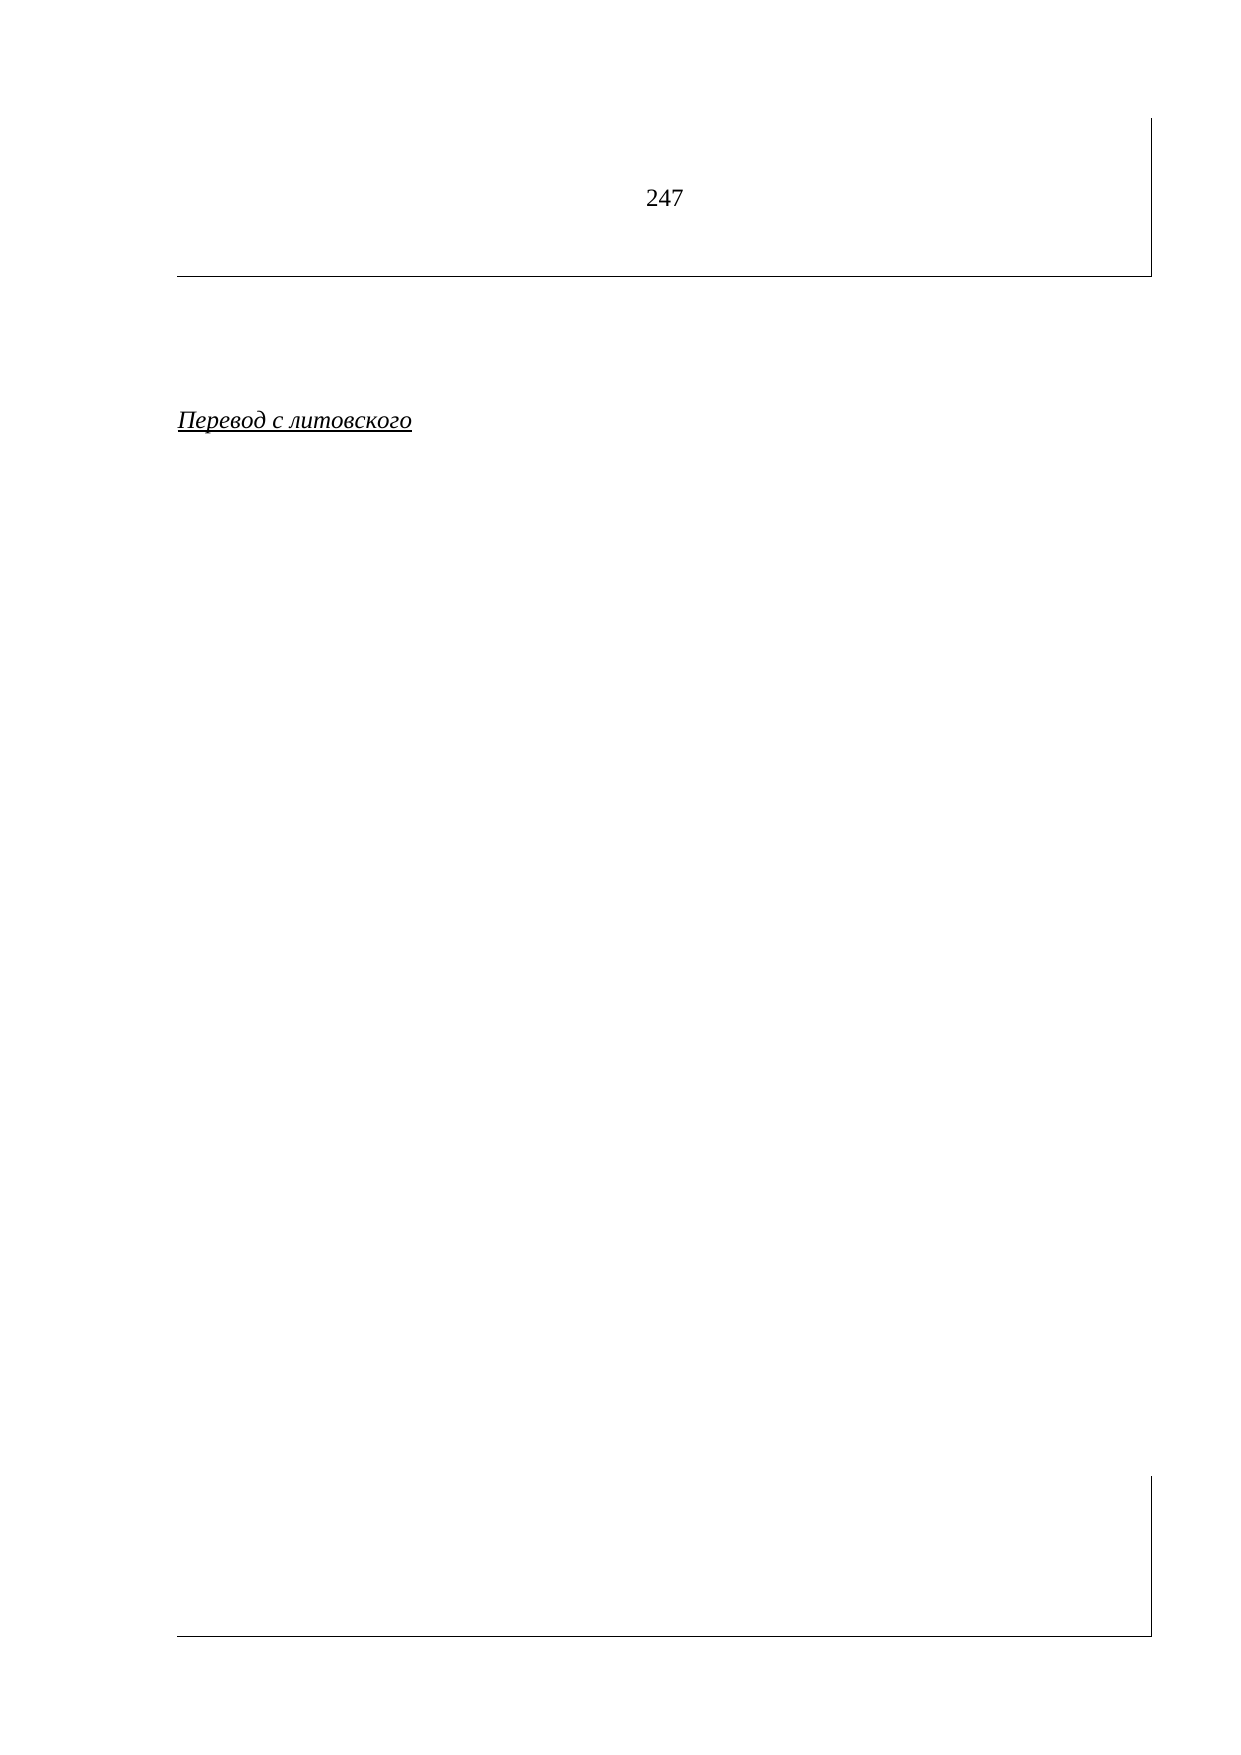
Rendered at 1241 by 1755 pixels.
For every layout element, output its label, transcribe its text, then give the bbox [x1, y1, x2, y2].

text Перевод с литовского [177, 405, 1152, 434]
